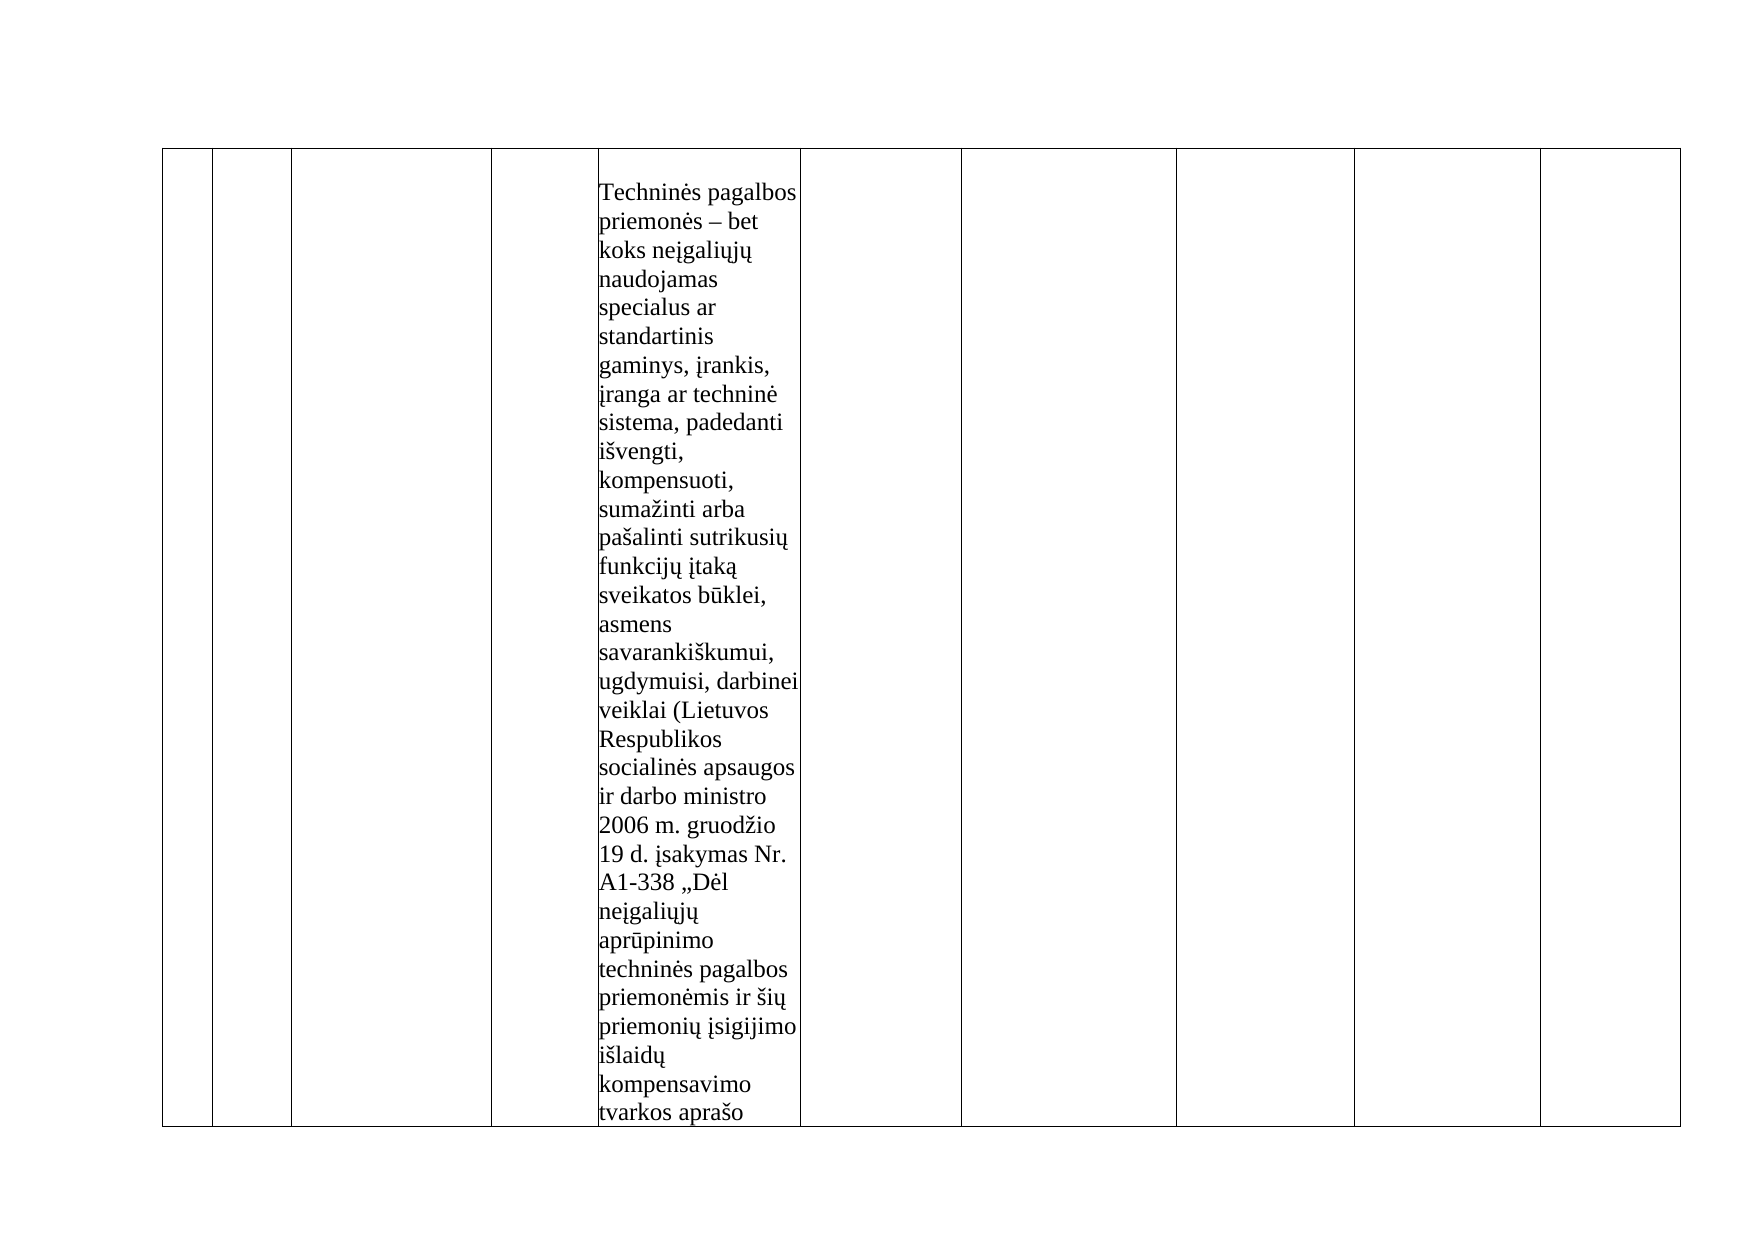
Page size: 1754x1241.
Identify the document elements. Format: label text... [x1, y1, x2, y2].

table_cell [801, 149, 961, 1126]
table_cell [1177, 149, 1354, 1126]
table_cell [1541, 149, 1680, 1126]
table_cell [292, 149, 491, 1126]
table_cell [213, 149, 291, 1126]
table_cell Techninės pagalbos priemonės – bet koks neįgaliųjų naudojamas specialus ar standartinis gaminys, įrankis, įranga ar techninė sistema, padedanti išvengti, kompensuoti, sumažinti arba pašalinti sutrikusių funkcijų įtaką sveikatos būklei, asmens savarankiškumui, ugdymuisi, darbinei veiklai (Lietuvos Respublikos socialinės apsaugos ir darbo ministro 2006 m. gruodžio 19 d. įsakymas Nr. A1-338 „Dėl neįgaliųjų aprūpinimo techninės pagalbos priemonėmis ir šių priemonių įsigijimo išlaidų kompensavimo tvarkos aprašo [599, 149, 800, 1126]
table_cell [1355, 149, 1540, 1126]
table_cell [962, 149, 1176, 1126]
table_cell [492, 149, 598, 1126]
table_cell [163, 149, 212, 1126]
